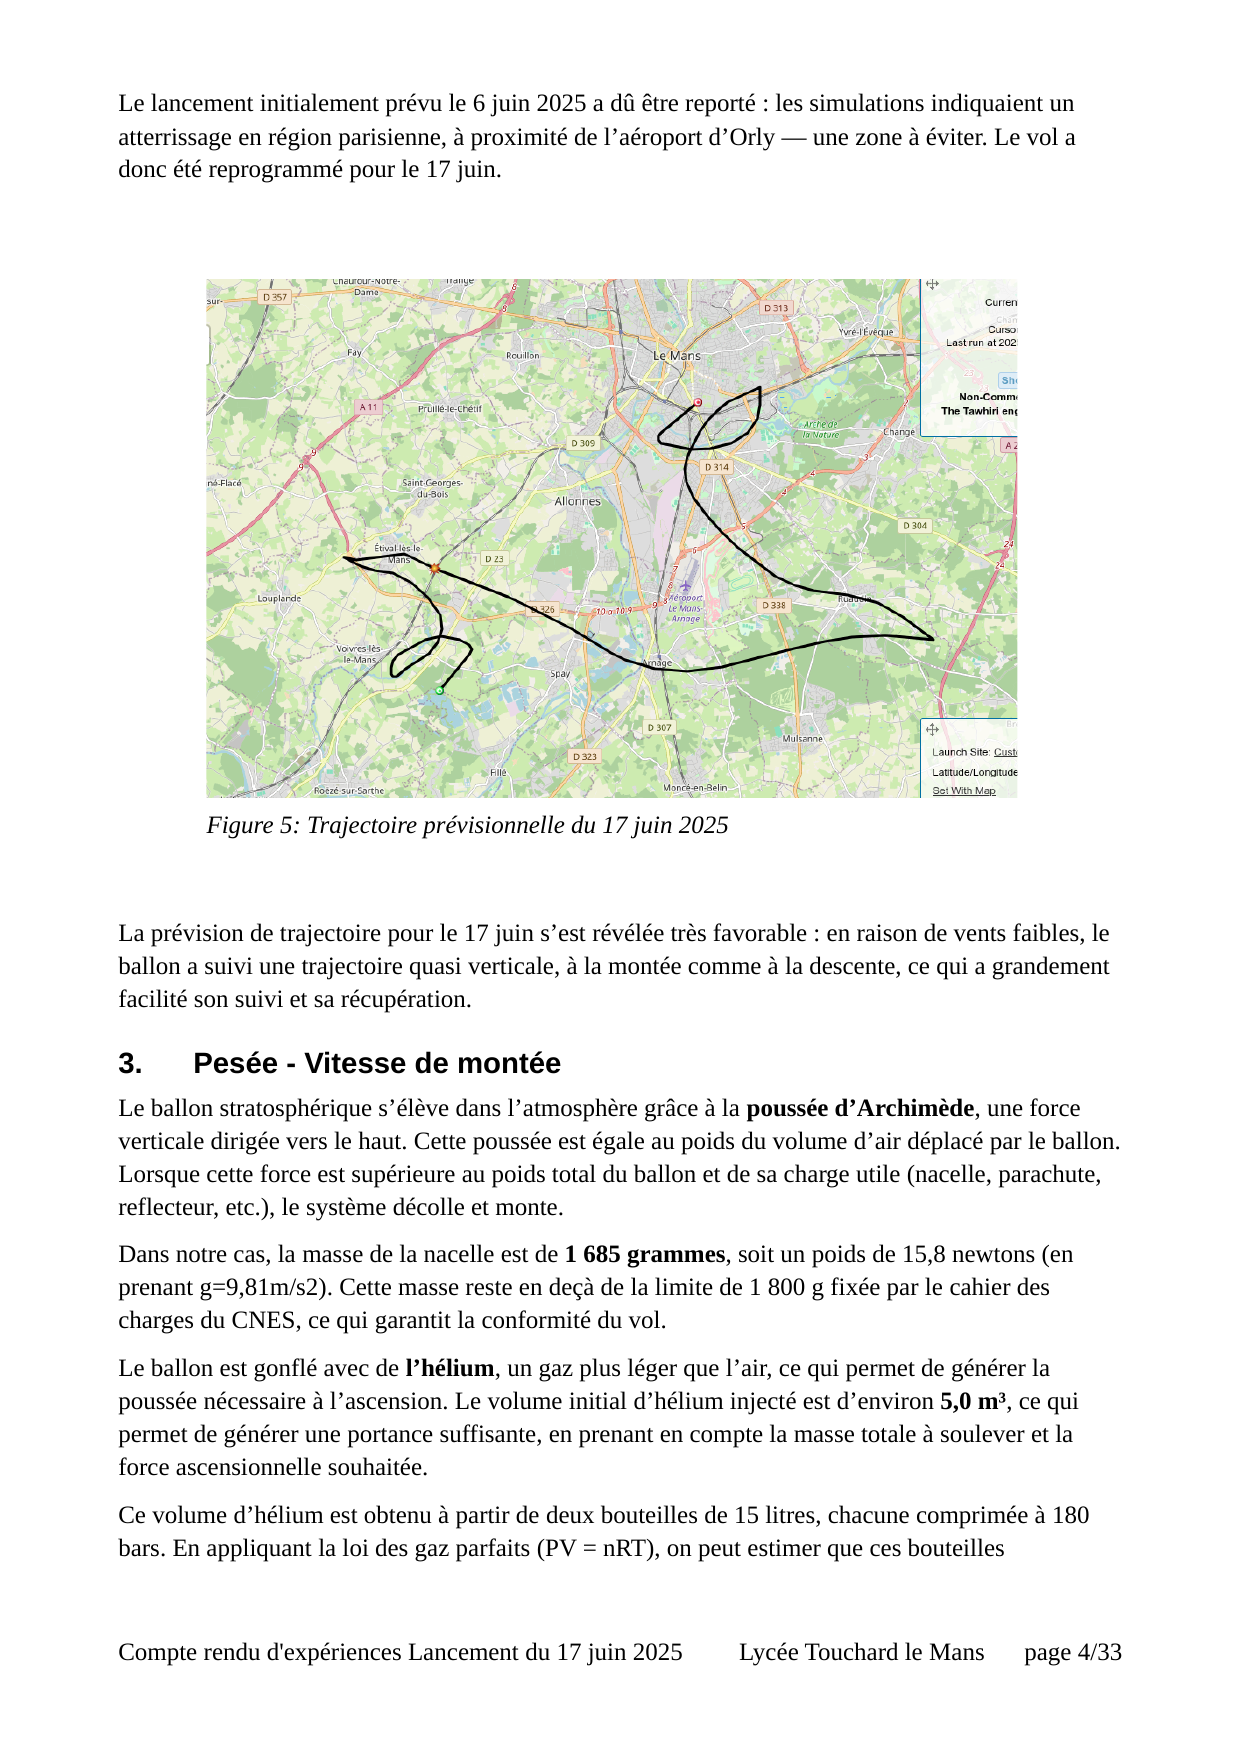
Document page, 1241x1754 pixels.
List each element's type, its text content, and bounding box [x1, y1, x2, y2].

text Figure 5: Trajectoire prévisionnelle du 17 juin 2025 [206, 798, 1017, 838]
text Le ballon est gonflé avec de l’hélium, un gaz plus léger que l’air, ce qui permet de générer la poussée nécessaire à l’ascension. Le volume initial d’hélium injecté est d’environ 5,0 m³, ce qui permet de générer une portance suffisante, en prenant en compte la masse totale à soulever et la force ascensionnelle souhaitée. [118, 1353, 1122, 1481]
text Le lancement initialement prévu le 6 juin 2025 a dû être reporté : les simulations indiquaient un atterrissage en région parisienne, à proximité de l’aéroport d’Orly — une zone à éviter. Le vol a donc été reprogrammé pour le 17 juin. [118, 88, 1122, 183]
picture [922, 720, 1018, 798]
subtitle Pesée - Vitesse de montée [118, 1046, 1122, 1080]
picture [206, 279, 1018, 798]
text Le ballon stratosphérique s’élève dans l’atmosphère grâce à la poussée d’Archimède, une force verticale dirigée vers le haut. Cette poussée est égale au poids du volume d’air déplacé par le ballon. Lorsque cette force est supérieure au poids total du ballon et de sa charge utile (nacelle, parachute, reflecteur, etc.), le système décolle et monte. [118, 1093, 1122, 1221]
picture [922, 279, 1018, 435]
text Ce volume d’hélium est obtenu à partir de deux bouteilles de 15 litres, chacune comprimée à 180 bars. En appliquant la loi des gaz parfaits (PV = nRT), on peut estimer que ces bouteilles [118, 1500, 1122, 1561]
text Dans notre cas, la masse de la nacelle est de 1 685 grammes, soit un poids de 15,8 newtons (en prenant g=9,81m/s2). Cette masse reste en deçà de la limite de 1 800 g fixée par le cahier des charges du CNES, ce qui garantit la conformité du vol. [118, 1239, 1122, 1334]
text La prévision de trajectoire pour le 17 juin s’est révélée très favorable : en raison de vents faibles, le ballon a suivi une trajectoire quasi verticale, à la montée comme à la descente, ce qui a grandement facilité son suivi et sa récupération. [118, 918, 1122, 1013]
